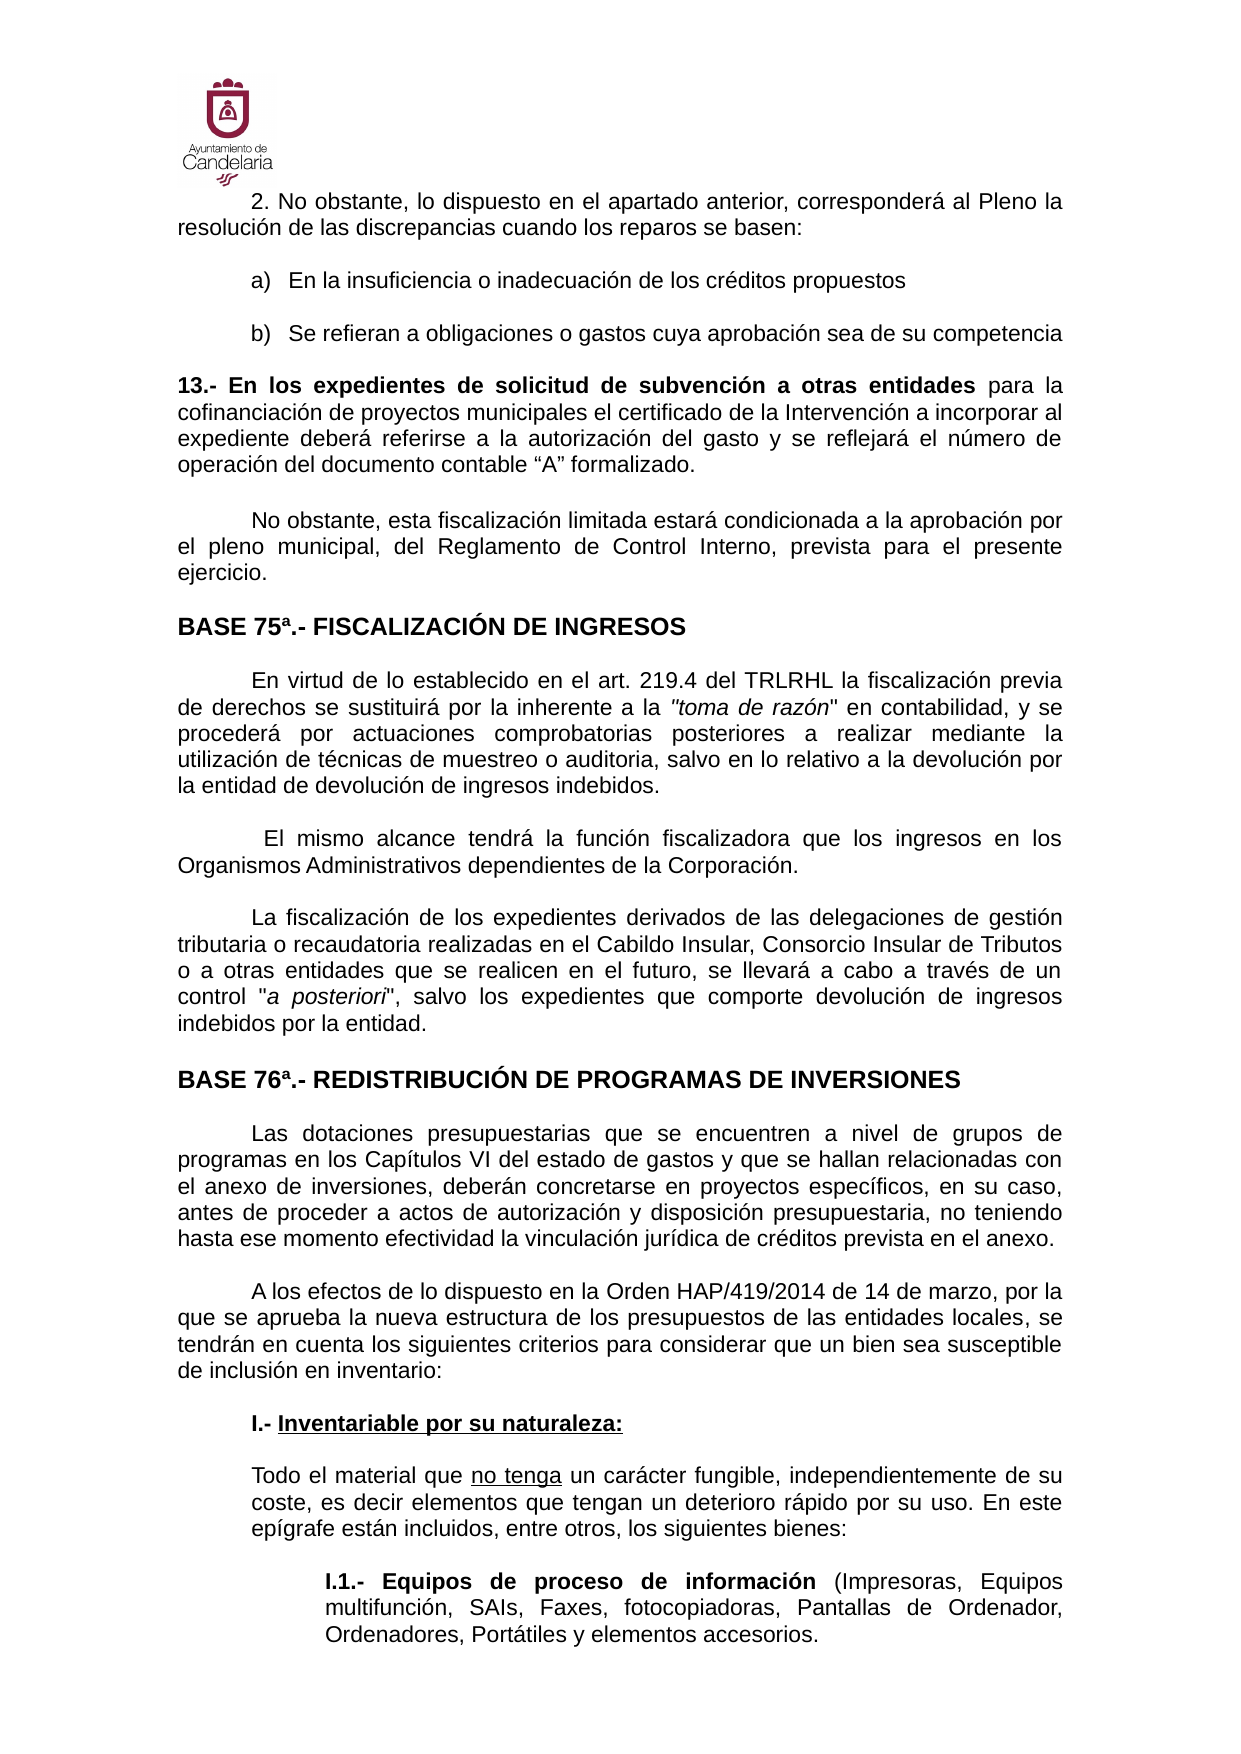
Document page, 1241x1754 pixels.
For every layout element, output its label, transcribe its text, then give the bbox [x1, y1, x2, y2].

text Todo el material que no tenga un carácter fungible, independientemente de su coste, es decir elementos que tengan un deterioro rápido por su uso. En este epígrafe están incluidos, entre otros, los siguientes bienes: [251, 1462, 1063, 1542]
text A los efectos de lo dispuesto en la Orden HAP/419/2014 de 14 de marzo, por la que se aprueba la nueva estructura de los presupuestos de las entidades locales, se tendrán en cuenta los siguientes criterios para considerar que un bien sea susceptible de inclusión en inventario: [177, 1278, 1063, 1383]
text La fiscalización de los expedientes derivados de las delegaciones de gestión tributaria o recaudatoria realizadas en el Cabildo Insular, Consorcio Insular de Tributos o a otras entidades que se realicen en el futuro, se llevará a cabo a través de un control "a posteriori", salvo los expedientes que comporte devolución de ingresos indebidos por la entidad. [177, 904, 1063, 1036]
text El mismo alcance tendrá la función fiscalizadora que los ingresos en los Organismos Administrativos dependientes de la Corporación. [177, 825, 1063, 878]
list Se refieran a obligaciones o gastos cuya aprobación sea de su competencia [251, 320, 1063, 346]
list En la insuficiencia o inadecuación de los créditos propuestos [251, 267, 1063, 293]
subtitle BASE 75ª.- FISCALIZACIÓN DE INGRESOS [177, 612, 1063, 641]
text 2. No obstante, lo dispuesto en el apartado anterior, corresponderá al Pleno la resolución de las discrepancias cuando los reparos se basen: [177, 188, 1063, 241]
text I.- Inventariable por su naturaleza: [251, 1410, 1063, 1436]
text I.1.- Equipos de proceso de información (Impresoras, Equipos multifunción, SAIs, Faxes, fotocopiadoras, Pantallas de Ordenador, Ordenadores, Portátiles y elementos accesorios. [325, 1568, 1063, 1647]
subtitle BASE 76ª.- REDISTRIBUCIÓN DE PROGRAMAS DE INVERSIONES [177, 1065, 1063, 1093]
text En virtud de lo establecido en el art. 219.4 del TRLRHL la fiscalización previa de derechos se sustituirá por la inherente a la "toma de razón" en contabilidad, y se procederá por actuaciones comprobatorias posteriores a realizar mediante la utilización de técnicas de muestreo o auditoria, salvo en lo relativo a la devolución por la entidad de devolución de ingresos indebidos. [177, 667, 1063, 799]
text No obstante, esta fiscalización limitada estará condicionada a la aprobación por el pleno municipal, del Reglamento de Control Interno, prevista para el presente ejercicio. [177, 507, 1063, 586]
text 13.- En los expedientes de solicitud de subvención a otras entidades para la cofinanciación de proyectos municipales el certificado de la Intervención a incorporar al expediente deberá referirse a la autorización del gasto y se reflejará el número de operación del documento contable “A” formalizado. [177, 372, 1063, 478]
text Las dotaciones presupuestarias que se encuentren a nivel de grupos de programas en los Capítulos VI del estado de gastos y que se hallan relacionadas con el anexo de inversiones, deberán concretarse en proyectos específicos, en su caso, antes de proceder a actos de autorización y disposición presupuestaria, no teniendo hasta ese momento efectividad la vinculación jurídica de créditos prevista en el anexo. [177, 1120, 1063, 1252]
